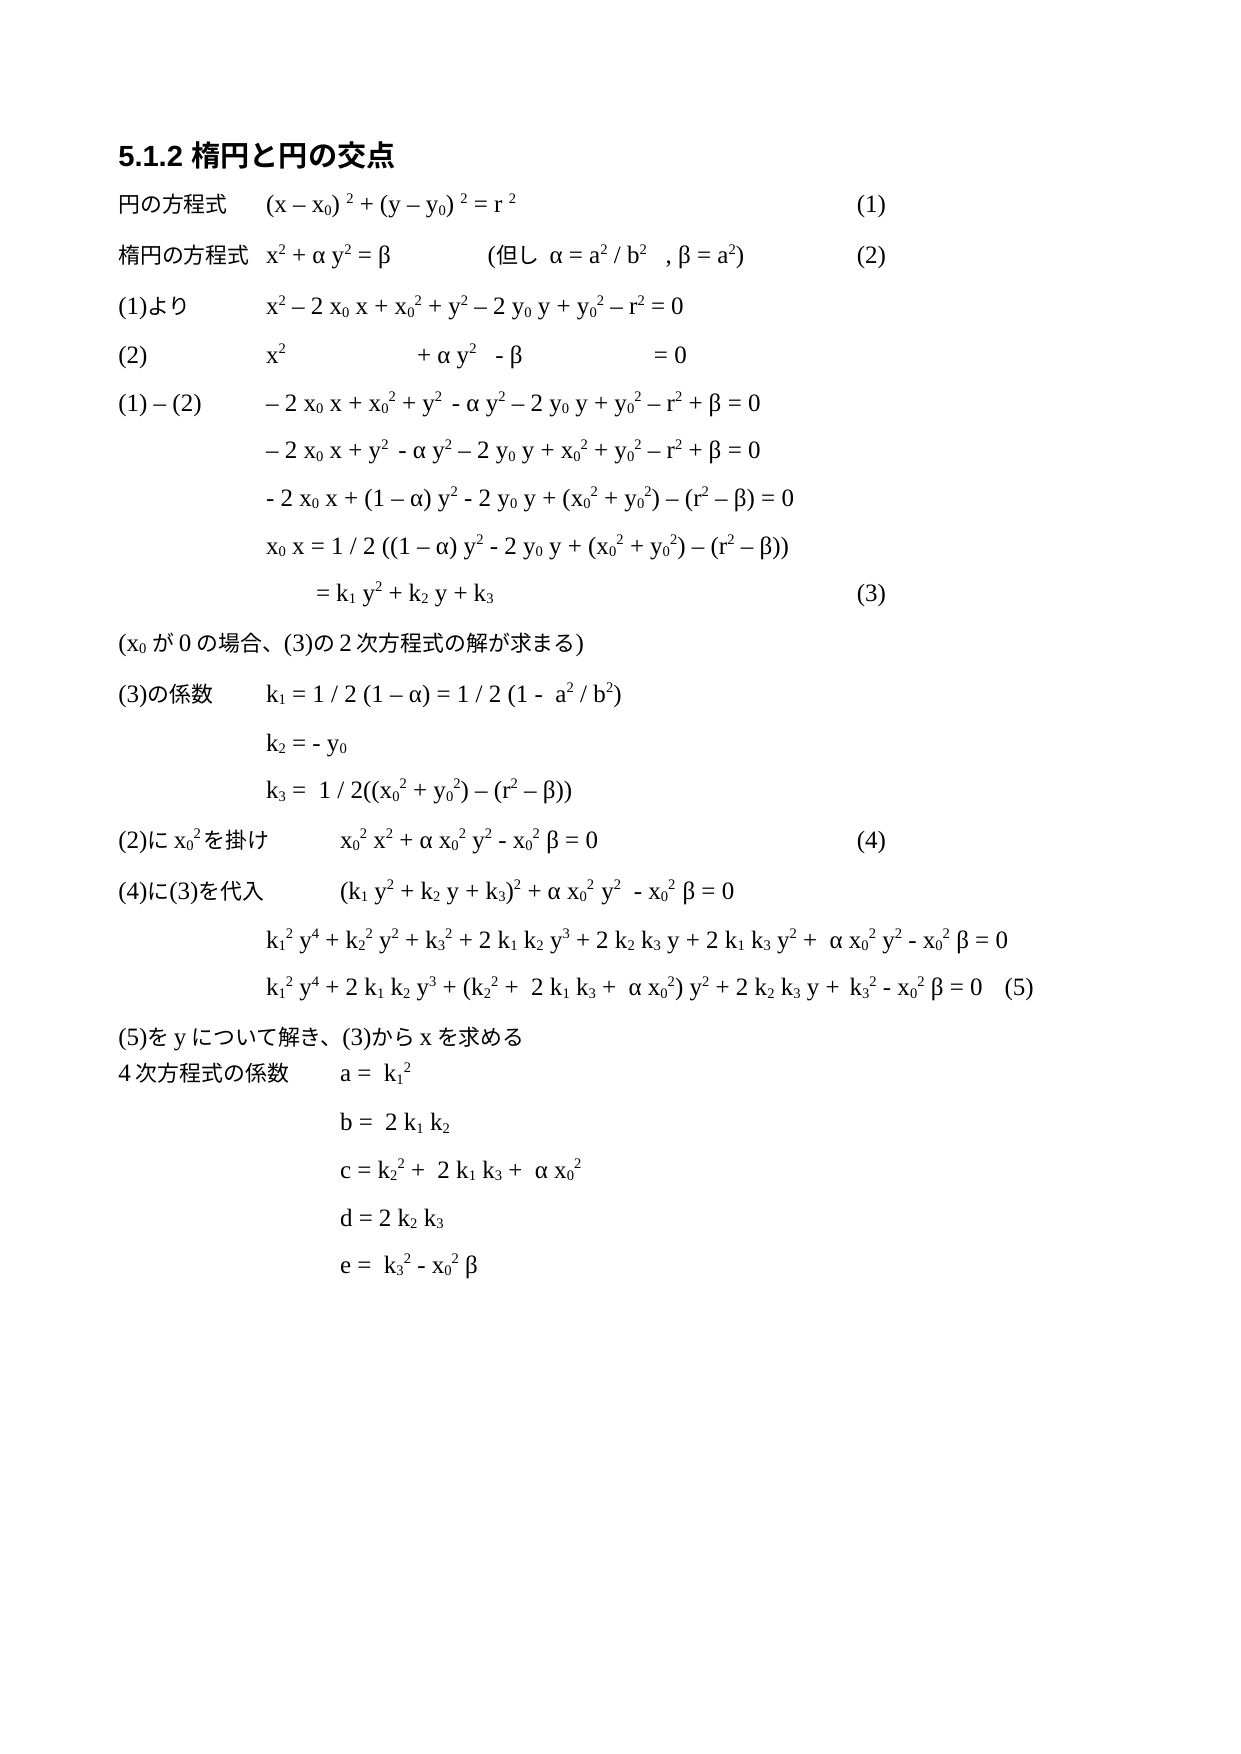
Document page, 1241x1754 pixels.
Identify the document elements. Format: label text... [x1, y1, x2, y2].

text (2)にx02を掛け x02 x2 + α x02 y2 - x02 β = 0 (4) [118, 823, 1187, 855]
text k12 y4 + 2 k1 k2 y3 + (k22 + 2 k1 k3 + α x02) y2 + 2 k2 k3 y + k32 - x02 β = 0 (5) [118, 972, 1187, 1001]
text 楕円の方程式 x2 + α y2 = β (但し α = a2 / b2 , β = a2) (2) [118, 238, 1187, 270]
text – 2 x0 x + y2 - α y2 – 2 y0 y + x02 + y02 – r2 + β = 0 [118, 436, 1187, 464]
text (1) – (2) – 2 x0 x + x02 + y2 - α y2 – 2 y0 y + y02 – r2 + β = 0 [118, 388, 1187, 417]
subtitle 5.1.2 楕円と円の交点 [118, 133, 1187, 175]
text d = 2 k2 k3 [118, 1203, 1187, 1231]
text 円の方程式 (x – x0) 2 + (y – y0) 2 = r 2 (1) [118, 187, 1187, 219]
text x0 x = 1 / 2 ((1 – α) y2 - 2 y0 y + (x02 + y02) – (r2 – β)) [118, 531, 1187, 559]
text - 2 x0 x + (1 – α) y2 - 2 y0 y + (x02 + y02) – (r2 – β) = 0 [118, 483, 1187, 512]
text (2) x2 + α y2 - β = 0 [118, 340, 1187, 369]
text k12 y4 + k22 y2 + k32 + 2 k1 k2 y3 + 2 k2 k3 y + 2 k1 k3 y2 + α x02 y2 - x02 β = 0 [118, 925, 1187, 954]
text (x0 が0の場合、(3)の2次方程式の解が求まる) [118, 626, 1187, 658]
text (3)の係数 k1 = 1 / 2 (1 – α) = 1 / 2 (1 - a2 / b2) [118, 677, 1187, 708]
text c = k22 + 2 k1 k3 + α x02 [118, 1155, 1187, 1184]
text (4)に(3)を代入 (k1 y2 + k2 y + k3)2 + α x02 y2 - x02 β = 0 [118, 874, 1187, 906]
text k2 = - y0 [118, 728, 1187, 757]
text e = k32 - x02 β [118, 1250, 1187, 1279]
text (1)より x2 – 2 x0 x + x02 + y2 – 2 y0 y + y02 – r2 = 0 [118, 289, 1187, 321]
text = k1 y2 + k2 y + k3 (3) [118, 578, 1187, 607]
text (5)をyについて解き、(3)からxを求める 4次方程式の係数 a = k12 [118, 1020, 1187, 1088]
text b = 2 k1 k2 [118, 1107, 1187, 1136]
text k3 = 1 / 2((x02 + y02) – (r2 – β)) [118, 775, 1187, 804]
